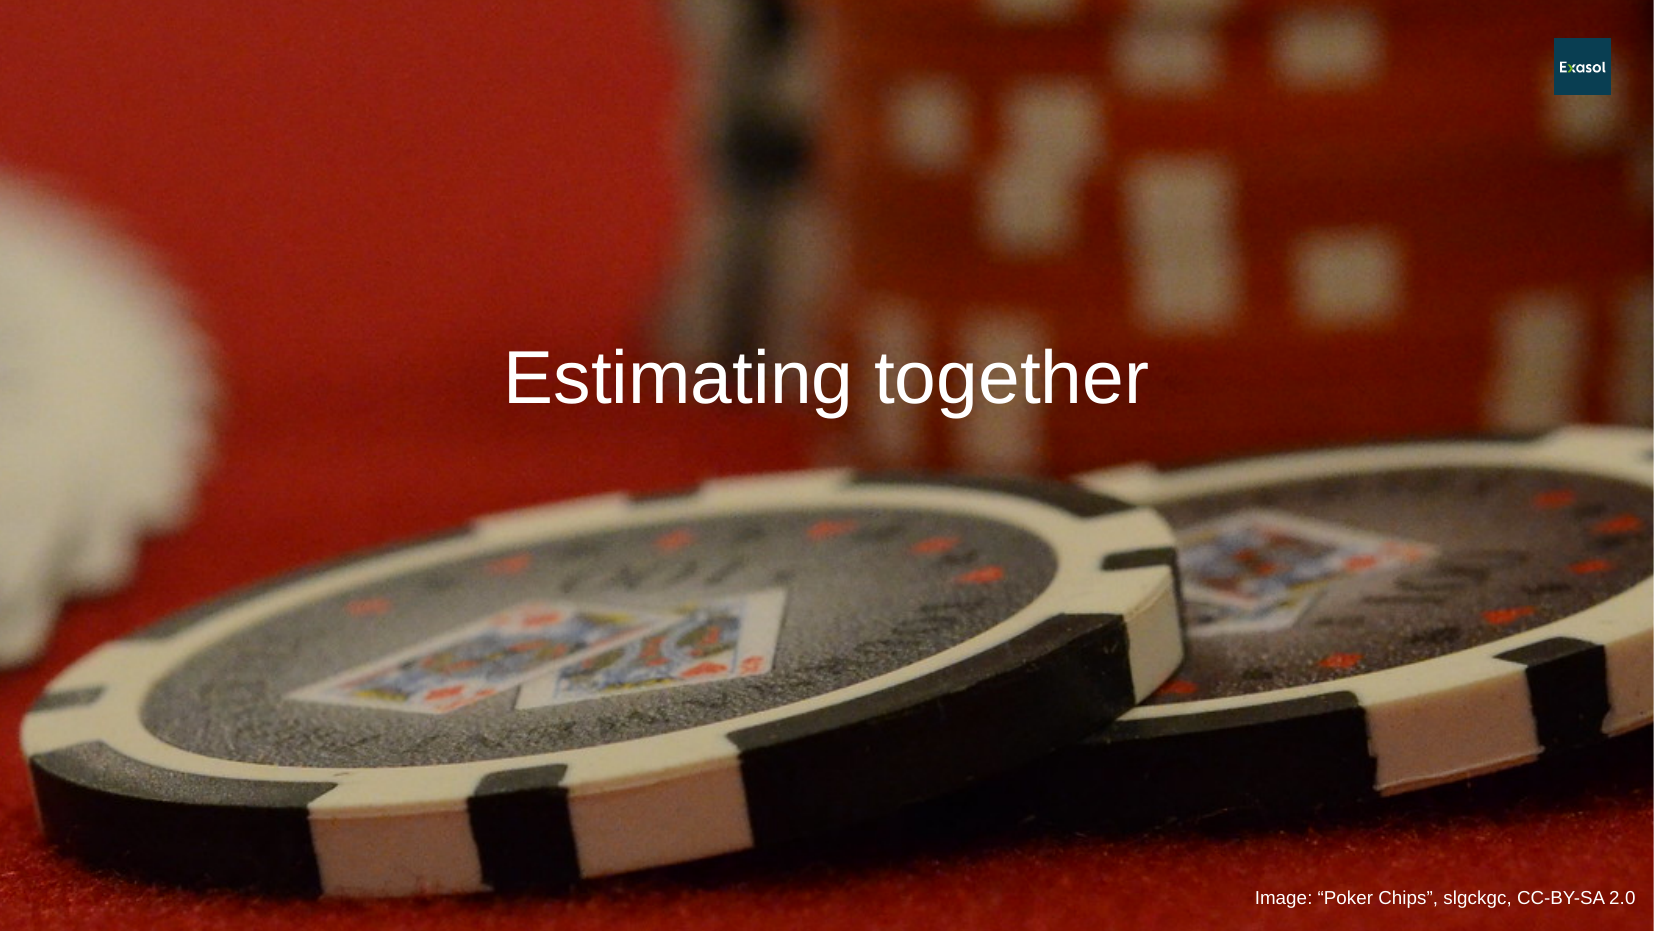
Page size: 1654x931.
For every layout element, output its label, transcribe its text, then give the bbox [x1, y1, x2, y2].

text_box Image: “Poker Chips”, slgckgc, CC-BY-SA 2.0 [1240, 880, 1651, 931]
subtitle Estimating together [497, 293, 1156, 462]
picture [0, 0, 1654, 931]
